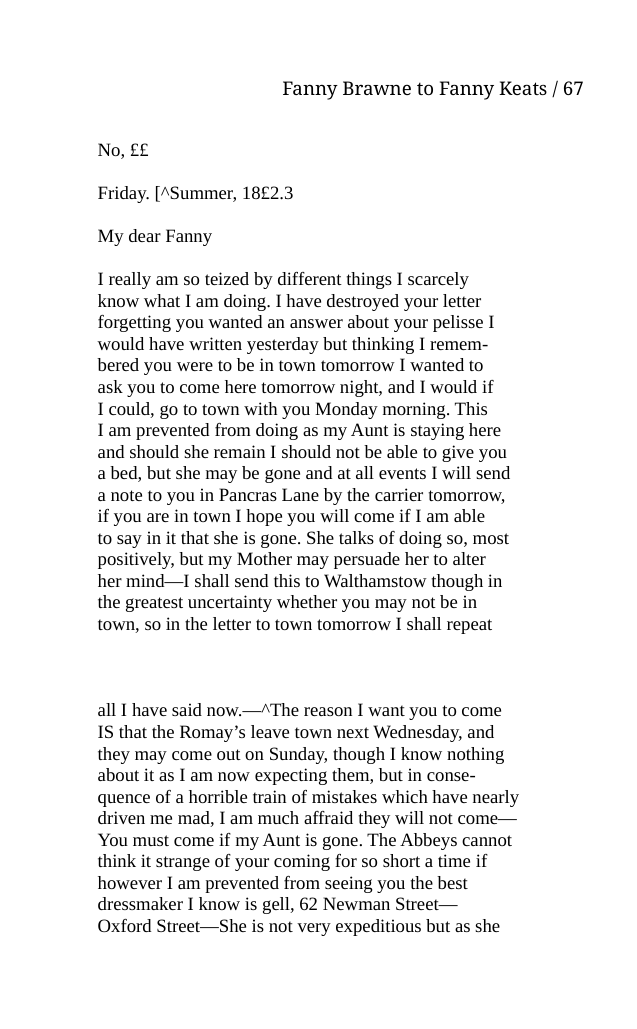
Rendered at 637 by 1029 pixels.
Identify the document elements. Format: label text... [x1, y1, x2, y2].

text a note to you in Pancras Lane by the carrier tomorrow, [97, 484, 583, 505]
text would have written yesterday but thinking I remem- [97, 333, 583, 354]
text I could, go to town with you Monday morning. This [97, 397, 583, 419]
text if you are in town I hope you will come if I am able [97, 505, 583, 527]
text I really am so teized by different things I scarcely [97, 268, 583, 289]
text about it as I am now expecting them, but in conse- [97, 764, 583, 786]
text No, ££ [97, 139, 583, 160]
text Friday. [^Summer, 18£2.3 [97, 182, 583, 203]
text a bed, but she may be gone and at all events I will send [97, 462, 583, 484]
text My dear Fanny [97, 225, 583, 246]
text think it strange of your coming for so short a time if [97, 850, 583, 872]
text ask you to come here tomorrow night, and I would if [97, 376, 583, 397]
text however I am prevented from seeing you the best [97, 872, 583, 893]
text know what I am doing. I have destroyed your letter [97, 289, 583, 311]
text driven me mad, I am much affraid they will not come— [97, 807, 583, 829]
text dressmaker I know is gell, 62 Newman Street— [97, 893, 583, 915]
text the greatest uncertainty whether you may not be in [97, 591, 583, 613]
text her mind—I shall send this to Walthamstow though in [97, 570, 583, 591]
text they may come out on Sunday, though I know nothing [97, 742, 583, 764]
text Oxford Street—She is not very expeditious but as she [97, 915, 583, 936]
text positively, but my Mother may persuade her to alter [97, 548, 583, 570]
text You must come if my Aunt is gone. The Abbeys cannot [97, 829, 583, 850]
text bered you were to be in town tomorrow I wanted to [97, 354, 583, 376]
text IS that the Romay’s leave town next Wednesday, and [97, 721, 583, 742]
text quence of a horrible train of mistakes which have nearly [97, 786, 583, 807]
text to say in it that she is gone. She talks of doing so, most [97, 527, 583, 548]
text forgetting you wanted an answer about your pelisse I [97, 311, 583, 333]
text I am prevented from doing as my Aunt is staying here [97, 419, 583, 441]
text all I have said now.—^The reason I want you to come [97, 699, 583, 721]
text town, so in the letter to town tomorrow I shall repeat [97, 613, 583, 634]
text and should she remain I should not be able to give you [97, 441, 583, 462]
